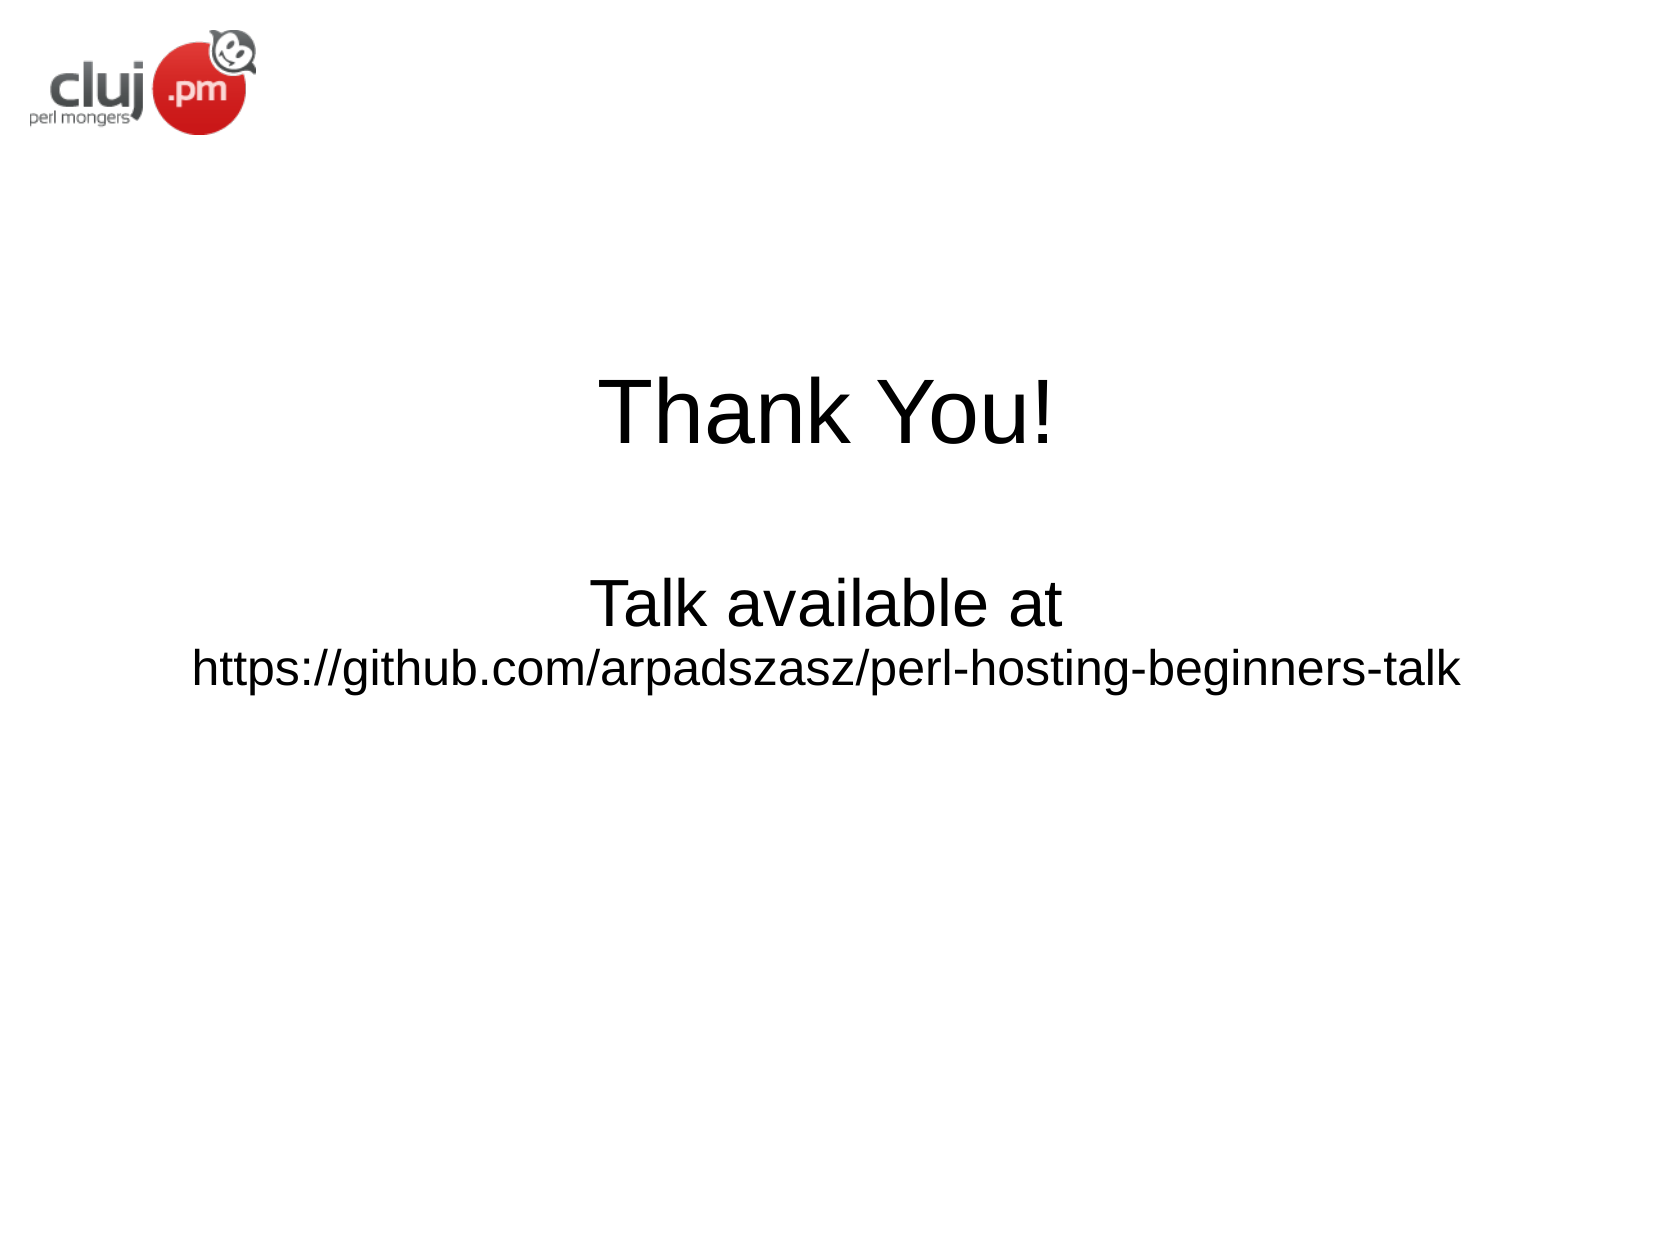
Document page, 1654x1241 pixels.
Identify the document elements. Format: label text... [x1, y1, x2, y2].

title Thank You! Talk available at https://github.com/arpadszasz/perl-hosting-beginners-talk [82, 49, 1571, 1111]
subtitle [82, 290, 1538, 1010]
picture [30, 30, 256, 135]
